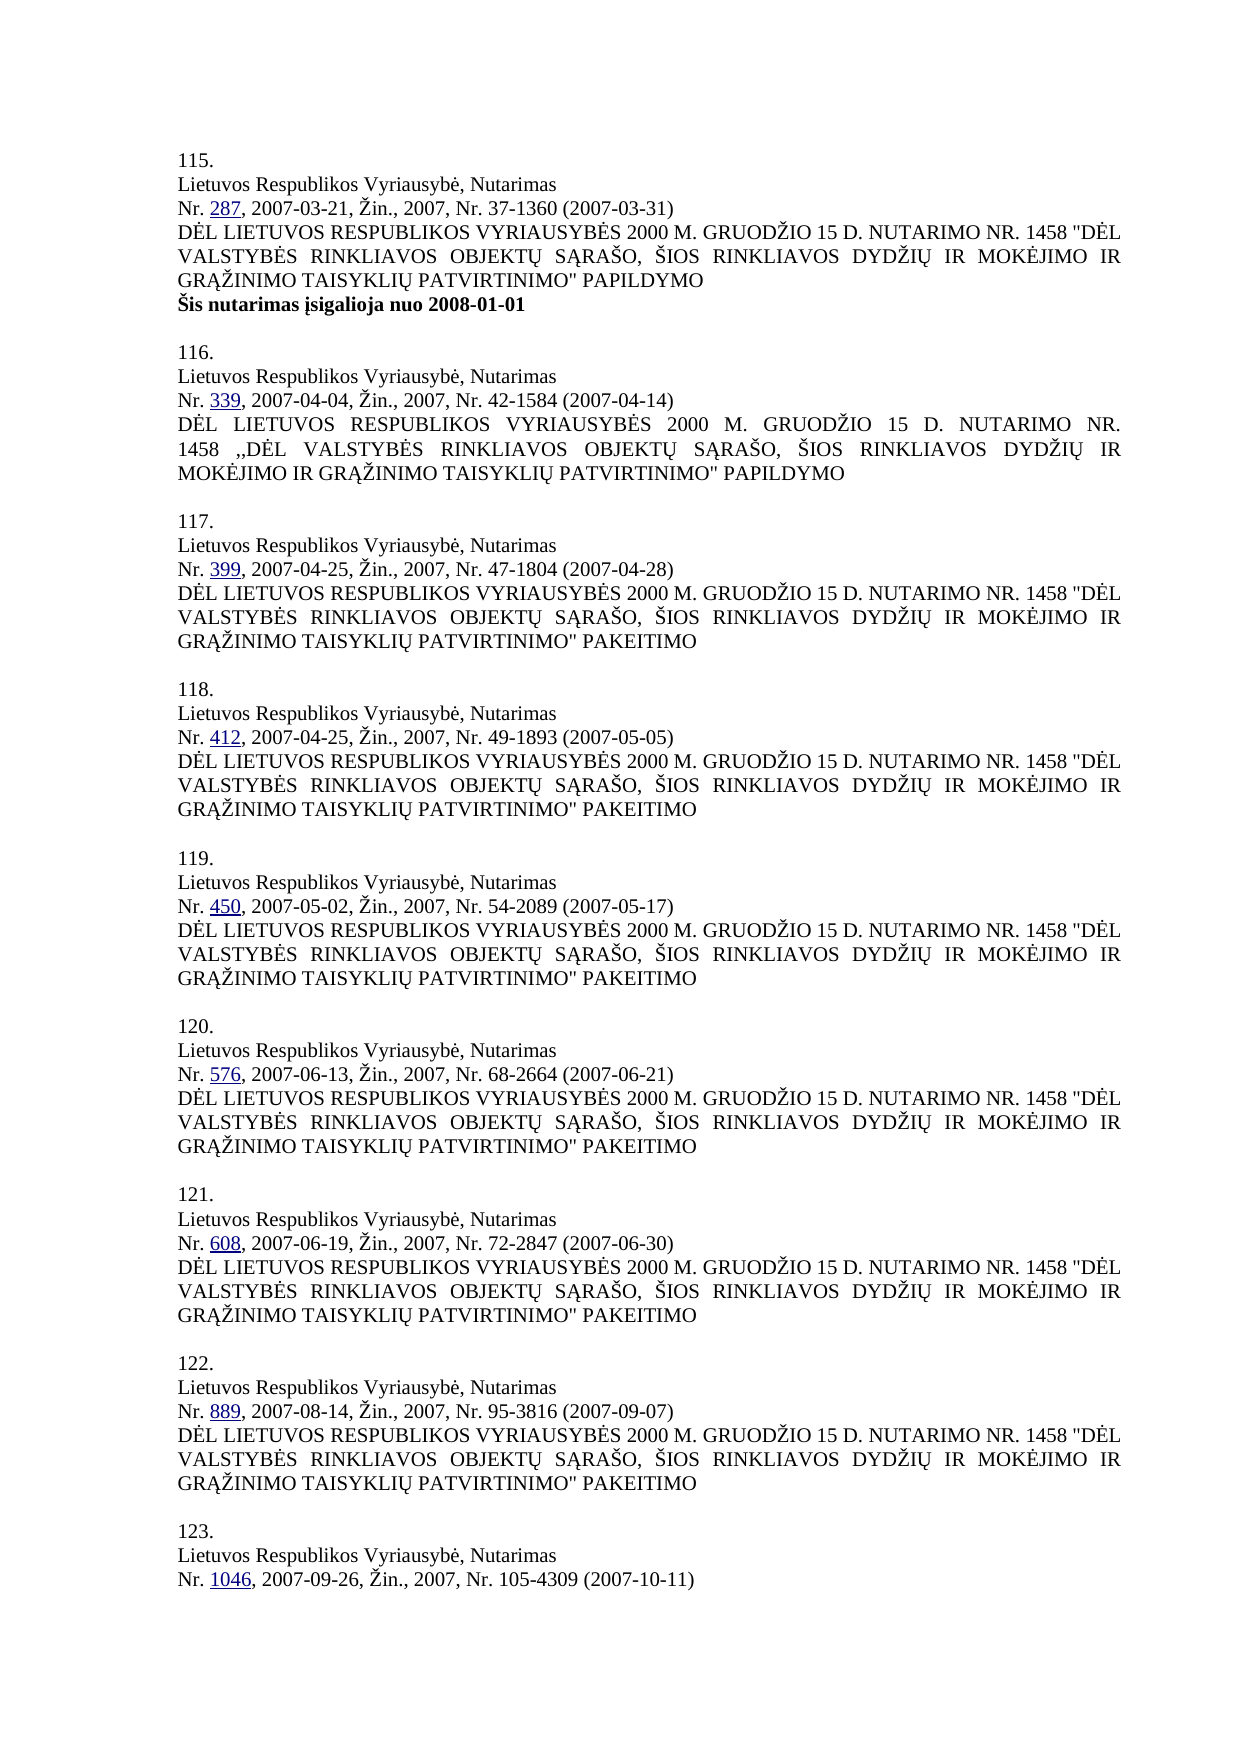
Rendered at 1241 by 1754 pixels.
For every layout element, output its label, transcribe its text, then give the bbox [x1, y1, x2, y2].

text Nr. 608, 2007-06-19, Žin., 2007, Nr. 72-2847 (2007-06-30) [177, 1231, 1122, 1254]
text Šis nutarimas įsigalioja nuo 2008-01-01 [177, 292, 1122, 316]
text DĖL LIETUVOS RESPUBLIKOS VYRIAUSYBĖS 2000 M. GRUODŽIO 15 D. NUTARIMO NR. 1458 "DĖL VALSTYBĖS RINKLIAVOS OBJEKTŲ SĄRAŠO, ŠIOS RINKLIAVOS DYDŽIŲ IR MOKĖJIMO IR GRĄŽINIMO TAISYKLIŲ PATVIRTINIMO" PAKEITIMO [177, 1086, 1122, 1158]
text Nr. 576, 2007-06-13, Žin., 2007, Nr. 68-2664 (2007-06-21) [177, 1062, 1122, 1086]
text Lietuvos Respublikos Vyriausybė, Nutarimas [177, 172, 1122, 196]
text Nr. 1046, 2007-09-26, Žin., 2007, Nr. 105-4309 (2007-10-11) [177, 1567, 1122, 1591]
text 120. [177, 1014, 1122, 1038]
text Lietuvos Respublikos Vyriausybė, Nutarimas [177, 869, 1122, 894]
text Nr. 412, 2007-04-25, Žin., 2007, Nr. 49-1893 (2007-05-05) [177, 725, 1122, 749]
text Nr. 450, 2007-05-02, Žin., 2007, Nr. 54-2089 (2007-05-17) [177, 894, 1122, 918]
text 122. [177, 1351, 1122, 1375]
text Lietuvos Respublikos Vyriausybė, Nutarimas [177, 364, 1122, 388]
text Nr. 287, 2007-03-21, Žin., 2007, Nr. 37-1360 (2007-03-31) [177, 196, 1122, 220]
text 121. [177, 1182, 1122, 1206]
text DĖL LIETUVOS RESPUBLIKOS VYRIAUSYBĖS 2000 M. GRUODŽIO 15 D. NUTARIMO NR. 1458 "DĖL VALSTYBĖS RINKLIAVOS OBJEKTŲ SĄRAŠO, ŠIOS RINKLIAVOS DYDŽIŲ IR MOKĖJIMO IR GRĄŽINIMO TAISYKLIŲ PATVIRTINIMO" PAPILDYMO [177, 220, 1122, 292]
text 115. [177, 148, 1122, 172]
text DĖL LIETUVOS RESPUBLIKOS VYRIAUSYBĖS 2000 M. GRUODŽIO 15 D. NUTARIMO NR. 1458 ,,DĖL VALSTYBĖS RINKLIAVOS OBJEKTŲ SĄRAŠO, ŠIOS RINKLIAVOS DYDŽIŲ IR MOKĖJIMO IR GRĄŽINIMO TAISYKLIŲ PATVIRTINIMO" PAPILDYMO [177, 412, 1122, 484]
text DĖL LIETUVOS RESPUBLIKOS VYRIAUSYBĖS 2000 M. GRUODŽIO 15 D. NUTARIMO NR. 1458 "DĖL VALSTYBĖS RINKLIAVOS OBJEKTŲ SĄRAŠO, ŠIOS RINKLIAVOS DYDŽIŲ IR MOKĖJIMO IR GRĄŽINIMO TAISYKLIŲ PATVIRTINIMO" PAKEITIMO [177, 1254, 1122, 1327]
text Nr. 339, 2007-04-04, Žin., 2007, Nr. 42-1584 (2007-04-14) [177, 388, 1122, 412]
text DĖL LIETUVOS RESPUBLIKOS VYRIAUSYBĖS 2000 M. GRUODŽIO 15 D. NUTARIMO NR. 1458 "DĖL VALSTYBĖS RINKLIAVOS OBJEKTŲ SĄRAŠO, ŠIOS RINKLIAVOS DYDŽIŲ IR MOKĖJIMO IR GRĄŽINIMO TAISYKLIŲ PATVIRTINIMO" PAKEITIMO [177, 918, 1122, 990]
text Lietuvos Respublikos Vyriausybė, Nutarimas [177, 533, 1122, 557]
text DĖL LIETUVOS RESPUBLIKOS VYRIAUSYBĖS 2000 M. GRUODŽIO 15 D. NUTARIMO NR. 1458 "DĖL VALSTYBĖS RINKLIAVOS OBJEKTŲ SĄRAŠO, ŠIOS RINKLIAVOS DYDŽIŲ IR MOKĖJIMO IR GRĄŽINIMO TAISYKLIŲ PATVIRTINIMO" PAKEITIMO [177, 749, 1122, 821]
text 116. [177, 340, 1122, 364]
text 123. [177, 1519, 1122, 1543]
text Lietuvos Respublikos Vyriausybė, Nutarimas [177, 1206, 1122, 1231]
text 118. [177, 677, 1122, 701]
text 117. [177, 509, 1122, 533]
text Nr. 889, 2007-08-14, Žin., 2007, Nr. 95-3816 (2007-09-07) [177, 1399, 1122, 1423]
text Lietuvos Respublikos Vyriausybė, Nutarimas [177, 1375, 1122, 1399]
text Nr. 399, 2007-04-25, Žin., 2007, Nr. 47-1804 (2007-04-28) [177, 557, 1122, 581]
text Lietuvos Respublikos Vyriausybė, Nutarimas [177, 1038, 1122, 1062]
text Lietuvos Respublikos Vyriausybė, Nutarimas [177, 1543, 1122, 1567]
text 119. [177, 846, 1122, 869]
text DĖL LIETUVOS RESPUBLIKOS VYRIAUSYBĖS 2000 M. GRUODŽIO 15 D. NUTARIMO NR. 1458 "DĖL VALSTYBĖS RINKLIAVOS OBJEKTŲ SĄRAŠO, ŠIOS RINKLIAVOS DYDŽIŲ IR MOKĖJIMO IR GRĄŽINIMO TAISYKLIŲ PATVIRTINIMO" PAKEITIMO [177, 1423, 1122, 1495]
text Lietuvos Respublikos Vyriausybė, Nutarimas [177, 701, 1122, 725]
text DĖL LIETUVOS RESPUBLIKOS VYRIAUSYBĖS 2000 M. GRUODŽIO 15 D. NUTARIMO NR. 1458 "DĖL VALSTYBĖS RINKLIAVOS OBJEKTŲ SĄRAŠO, ŠIOS RINKLIAVOS DYDŽIŲ IR MOKĖJIMO IR GRĄŽINIMO TAISYKLIŲ PATVIRTINIMO" PAKEITIMO [177, 581, 1122, 653]
